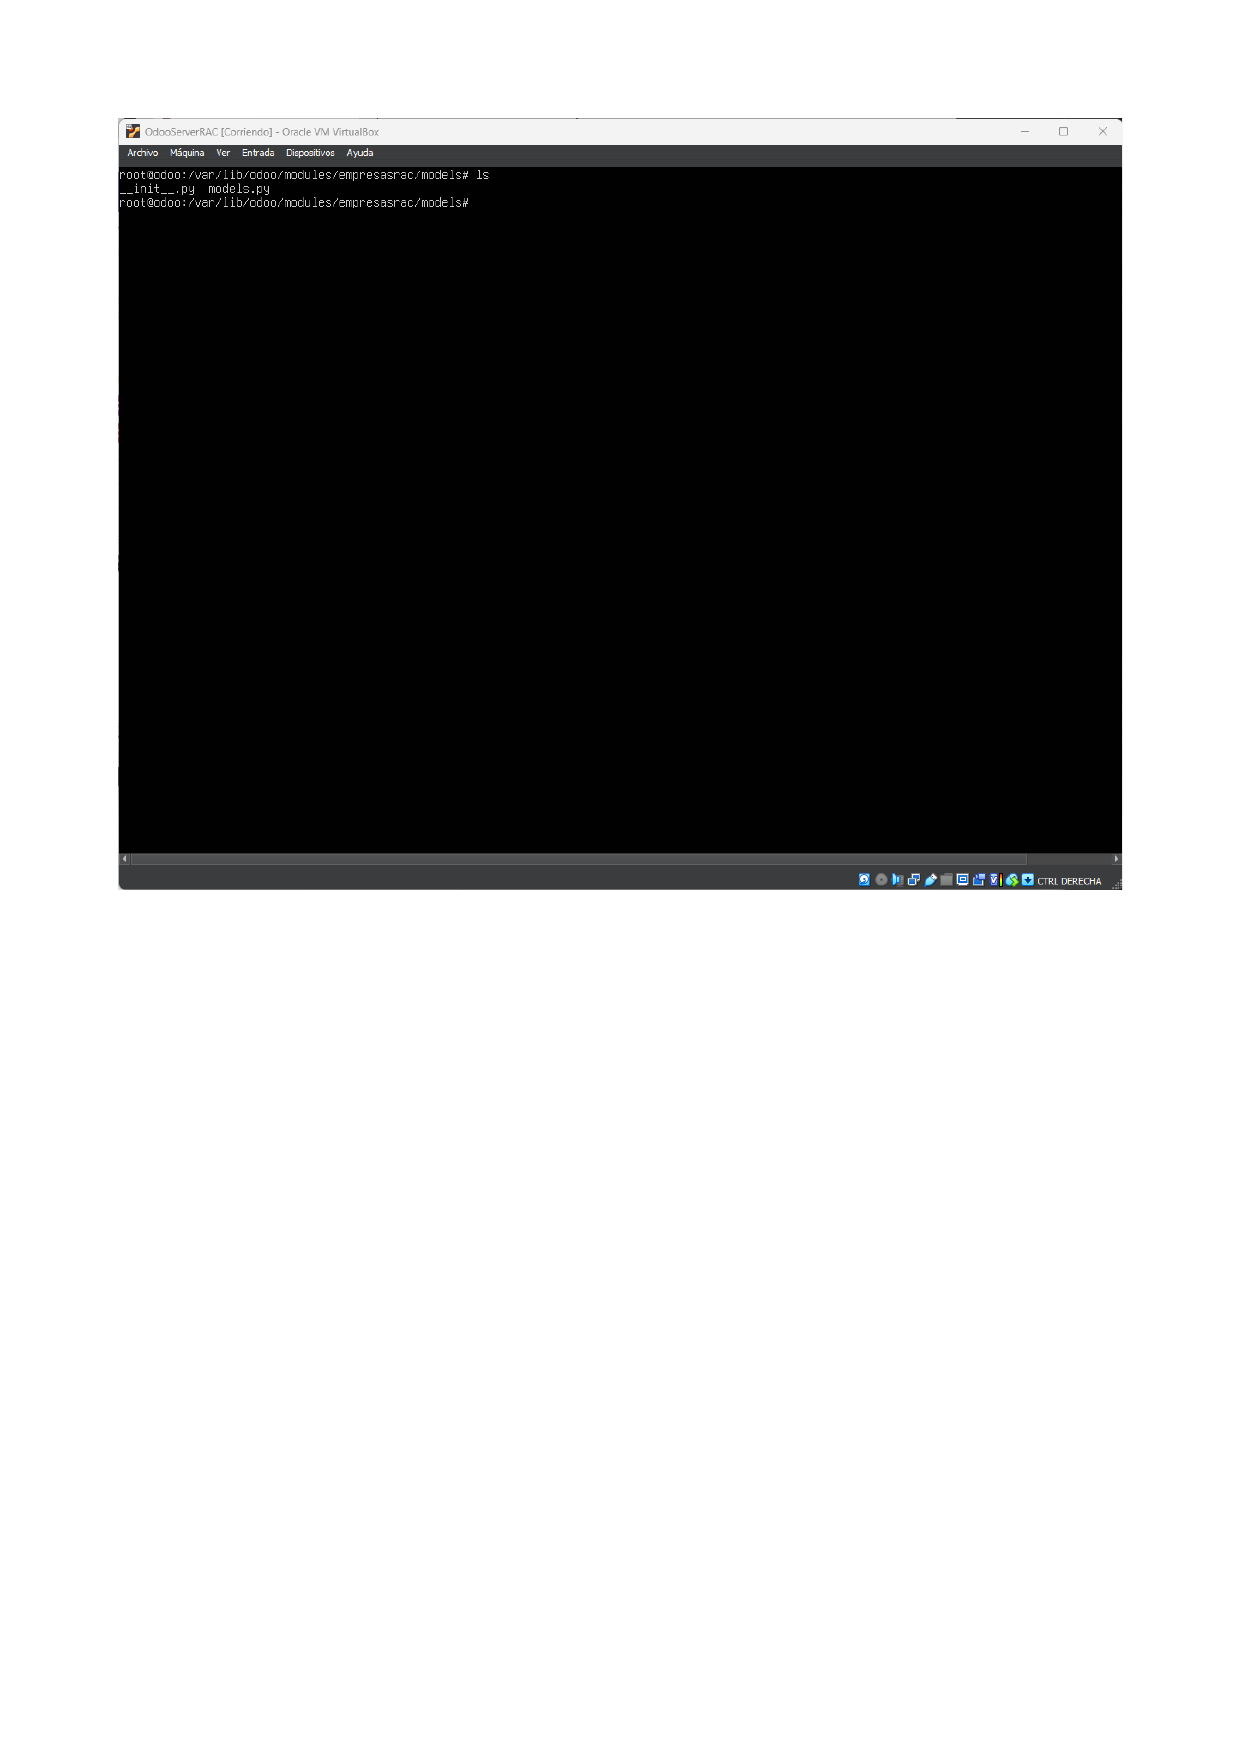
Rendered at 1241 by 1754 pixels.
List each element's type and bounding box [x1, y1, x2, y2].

picture [118, 118, 1123, 890]
